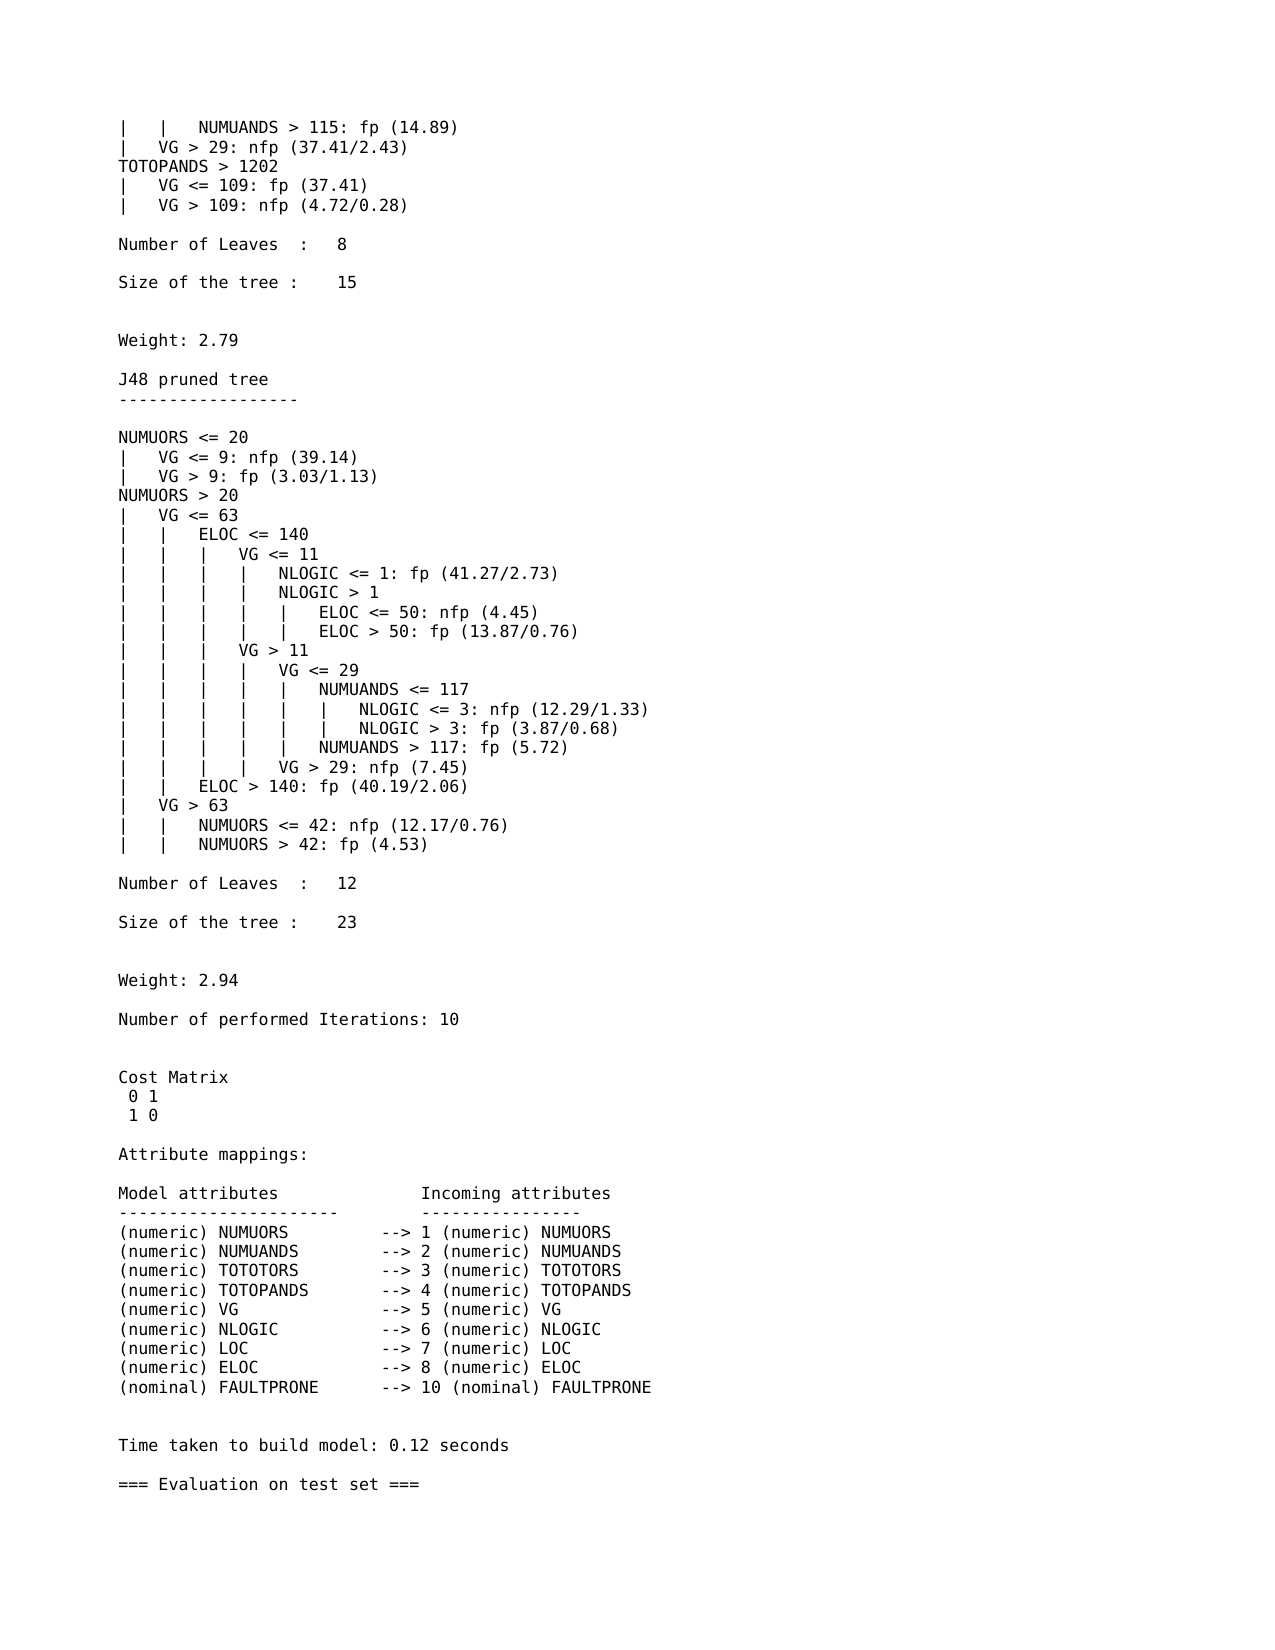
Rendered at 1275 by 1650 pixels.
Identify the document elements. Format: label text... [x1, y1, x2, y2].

text | VG > 109: nfp (4.72/0.28) [118, 196, 1157, 215]
text J48 pruned tree [118, 370, 1157, 389]
text 1 0 [118, 1106, 1157, 1126]
text | | | | | NUMUANDS > 117: fp (5.72) [118, 738, 1157, 757]
text | | | | | ELOC <= 50: nfp (4.45) [118, 602, 1157, 622]
text Number of Leaves : 12 [118, 874, 1157, 893]
text (numeric) NUMUANDS --> 2 (numeric) NUMUANDS [118, 1242, 1157, 1261]
text | VG > 29: nfp (37.41/2.43) [118, 137, 1157, 157]
text Time taken to build model: 0.12 seconds [118, 1436, 1157, 1455]
text === Evaluation on test set === [118, 1474, 1157, 1494]
text NUMUORS > 20 [118, 486, 1157, 506]
text | VG <= 109: fp (37.41) [118, 176, 1157, 196]
text | | | VG > 11 [118, 641, 1157, 661]
text | VG <= 63 [118, 506, 1157, 525]
text | VG <= 9: nfp (39.14) [118, 447, 1157, 467]
text Weight: 2.94 [118, 971, 1157, 990]
text | | ELOC <= 140 [118, 525, 1157, 544]
text | | | VG <= 11 [118, 544, 1157, 564]
text Number of Leaves : 8 [118, 234, 1157, 254]
text (numeric) TOTOTORS --> 3 (numeric) TOTOTORS [118, 1261, 1157, 1281]
text (numeric) NLOGIC --> 6 (numeric) NLOGIC [118, 1319, 1157, 1339]
text ---------------------- ---------------- [118, 1203, 1157, 1222]
text | | | | | | NLOGIC <= 3: nfp (12.29/1.33) [118, 699, 1157, 719]
text | | NUMUANDS > 115: fp (14.89) [118, 118, 1157, 137]
text | | | | NLOGIC <= 1: fp (41.27/2.73) [118, 564, 1157, 583]
text Cost Matrix [118, 1067, 1157, 1087]
text (numeric) VG --> 5 (numeric) VG [118, 1300, 1157, 1319]
text | VG > 63 [118, 796, 1157, 816]
text NUMUORS <= 20 [118, 428, 1157, 447]
text | | ELOC > 140: fp (40.19/2.06) [118, 777, 1157, 796]
text | | | | VG > 29: nfp (7.45) [118, 757, 1157, 777]
text Attribute mappings: [118, 1145, 1157, 1164]
text | | | | NLOGIC > 1 [118, 583, 1157, 602]
text | | | | VG <= 29 [118, 661, 1157, 680]
text | | | | | ELOC > 50: fp (13.87/0.76) [118, 622, 1157, 641]
text ------------------ [118, 389, 1157, 409]
text (numeric) NUMUORS --> 1 (numeric) NUMUORS [118, 1222, 1157, 1242]
text TOTOPANDS > 1202 [118, 157, 1157, 176]
text 0 1 [118, 1087, 1157, 1106]
text Number of performed Iterations: 10 [118, 1009, 1157, 1029]
text Size of the tree : 23 [118, 912, 1157, 932]
text (numeric) ELOC --> 8 (numeric) ELOC [118, 1358, 1157, 1377]
text | | NUMUORS > 42: fp (4.53) [118, 835, 1157, 854]
text Size of the tree : 15 [118, 273, 1157, 292]
text | | | | | | NLOGIC > 3: fp (3.87/0.68) [118, 719, 1157, 738]
text (nominal) FAULTPRONE --> 10 (nominal) FAULTPRONE [118, 1377, 1157, 1397]
text (numeric) LOC --> 7 (numeric) LOC [118, 1339, 1157, 1358]
text | | | | | NUMUANDS <= 117 [118, 680, 1157, 699]
text Weight: 2.79 [118, 331, 1157, 351]
text Model attributes Incoming attributes [118, 1184, 1157, 1203]
text | VG > 9: fp (3.03/1.13) [118, 467, 1157, 486]
text (numeric) TOTOPANDS --> 4 (numeric) TOTOPANDS [118, 1281, 1157, 1300]
text | | NUMUORS <= 42: nfp (12.17/0.76) [118, 816, 1157, 835]
